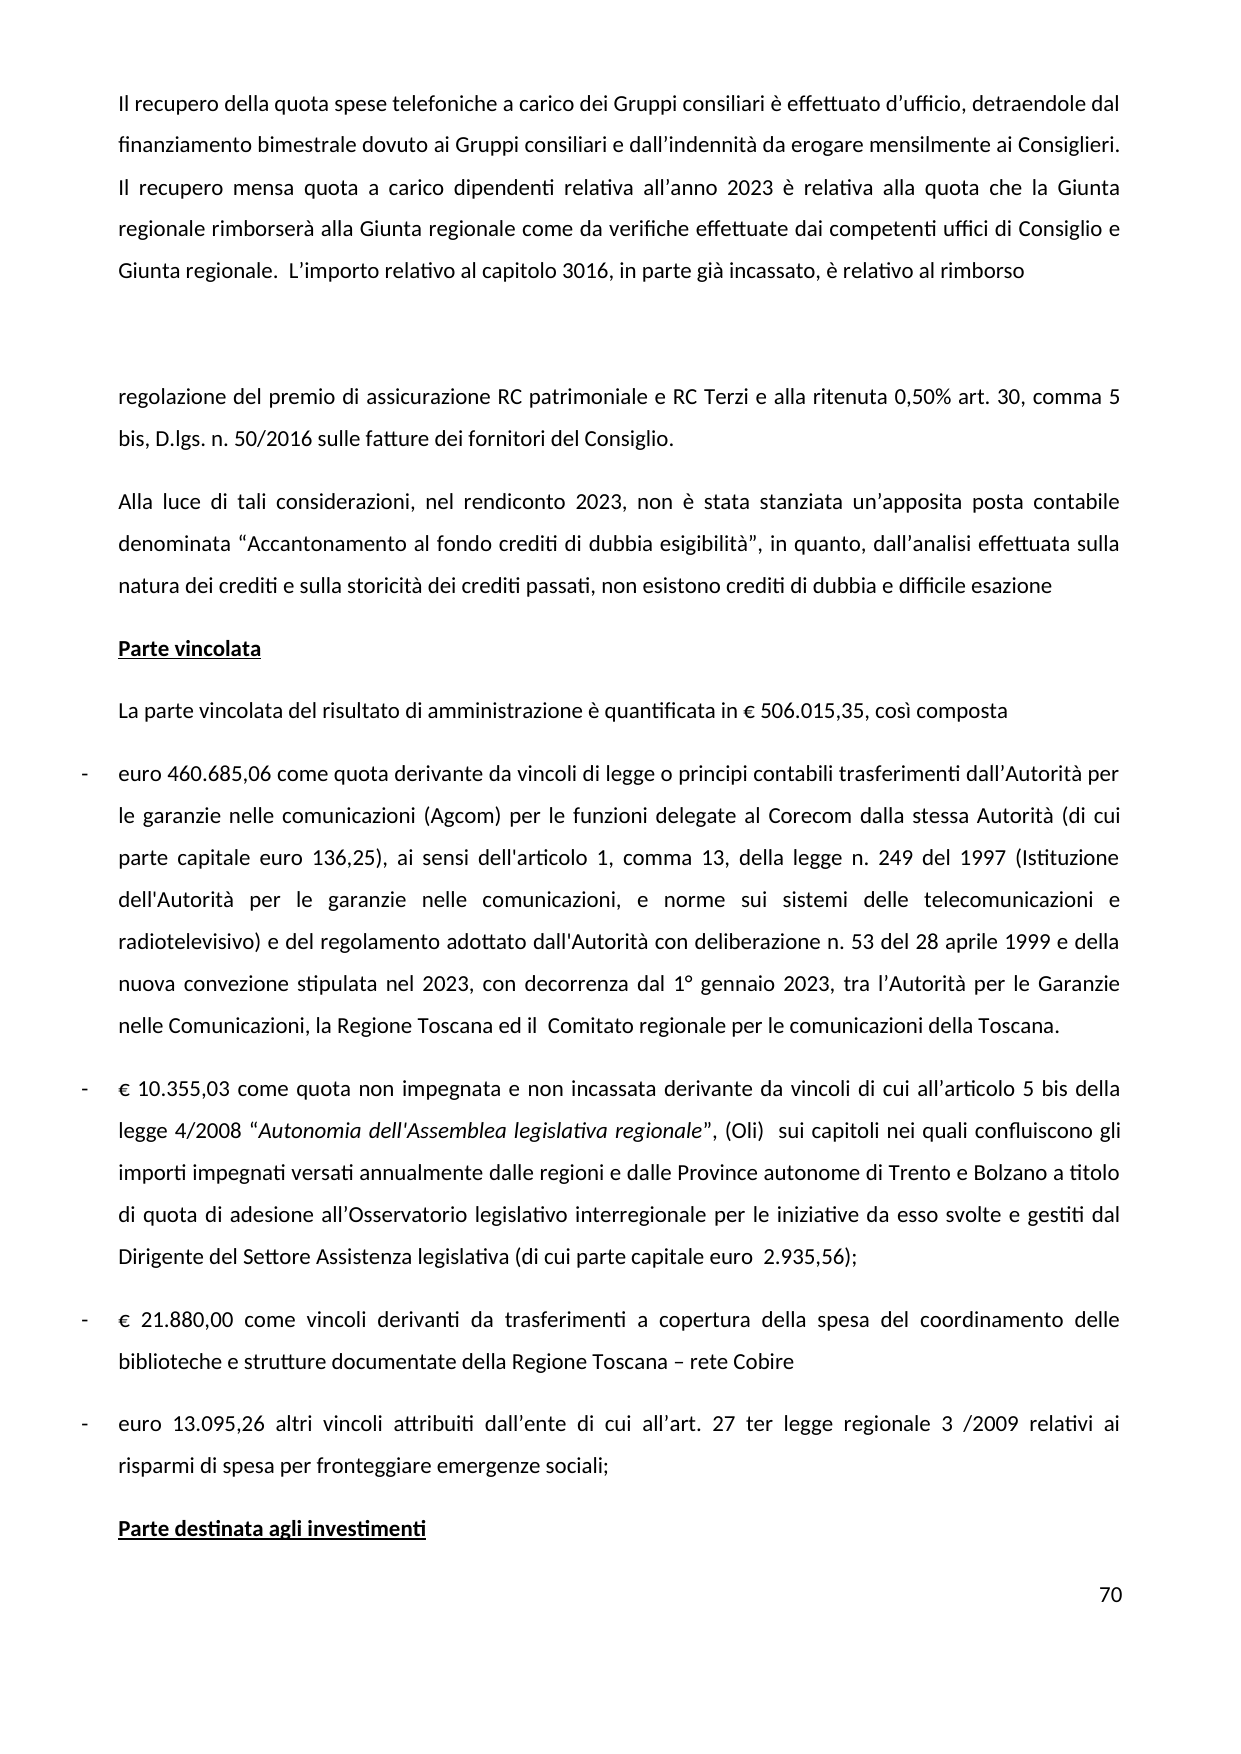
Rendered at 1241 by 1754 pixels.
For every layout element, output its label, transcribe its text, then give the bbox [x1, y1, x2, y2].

text Parte destinata agli investimenti [118, 1514, 1122, 1542]
text Alla luce di tali considerazioni, nel rendiconto 2023, non è stata stanziata un’apposita posta contabile denominata “Accantonamento al fondo crediti di dubbia esigibilità”, in quanto, dall’analisi effettuata sulla natura dei crediti e sulla storicità dei crediti passati, non esistono crediti di dubbia e difficile esazione [118, 487, 1122, 599]
list € 10.355,03 come quota non impegnata e non incassata derivante da vincoli di cui all’articolo 5 bis della legge 4/2008 “Autonomia dell'Assemblea legislativa regionale”, (Oli) sui capitoli nei quali confluiscono gli importi impegnati versati annualmente dalle regioni e dalle Province autonome di Trento e Bolzano a titolo di quota di adesione all’Osservatorio legislativo interregionale per le iniziative da esso svolte e gestiti dal Dirigente del Settore Assistenza legislativa (di cui parte capitale euro 2.935,56); [81, 1074, 1122, 1270]
text regolazione del premio di assicurazione RC patrimoniale e RC Terzi e alla ritenuta 0,50% art. 30, comma 5 bis, D.lgs. n. 50/2016 sulle fatture dei fornitori del Consiglio. [118, 382, 1122, 452]
list euro 460.685,06 come quota derivante da vincoli di legge o principi contabili trasferimenti dall’Autorità per le garanzie nelle comunicazioni (Agcom) per le funzioni delegate al Corecom dalla stessa Autorità (di cui parte capitale euro 136,25), ai sensi dell'articolo 1, comma 13, della legge n. 249 del 1997 (Istituzione dell'Autorità per le garanzie nelle comunicazioni, e norme sui sistemi delle telecomunicazioni e radiotelevisivo) e del regolamento adottato dall'Autorità con deliberazione n. 53 del 28 aprile 1999 e della nuova convezione stipulata nel 2023, con decorrenza dal 1° gennaio 2023, tra l’Autorità per le Garanzie nelle Comunicazioni, la Regione Toscana ed il Comitato regionale per le comunicazioni della Toscana. [81, 759, 1122, 1039]
text La parte vincolata del risultato di amministrazione è quantificata in € 506.015,35, così composta [118, 697, 1122, 724]
text Il recupero della quota spese telefoniche a carico dei Gruppi consiliari è effettuato d’ufficio, detraendole dal finanziamento bimestrale dovuto ai Gruppi consiliari e dall’indennità da erogare mensilmente ai Consiglieri. Il recupero mensa quota a carico dipendenti relativa all’anno 2023 è relativa alla quota che la Giunta regionale rimborserà alla Giunta regionale come da verifiche effettuate dai competenti uffici di Consiglio e Giunta regionale. L’importo relativo al capitolo 3016, in parte già incassato, è relativo al rimborso [118, 89, 1122, 284]
list € 21.880,00 come vincoli derivanti da trasferimenti a copertura della spesa del coordinamento delle biblioteche e strutture documentate della Regione Toscana – rete Cobire [81, 1305, 1122, 1375]
list euro 13.095,26 altri vincoli attribuiti dall’ente di cui all’art. 27 ter legge regionale 3 /2009 relativi ai risparmi di spesa per fronteggiare emergenze sociali; [81, 1409, 1122, 1479]
text Parte vincolata [118, 634, 1122, 662]
